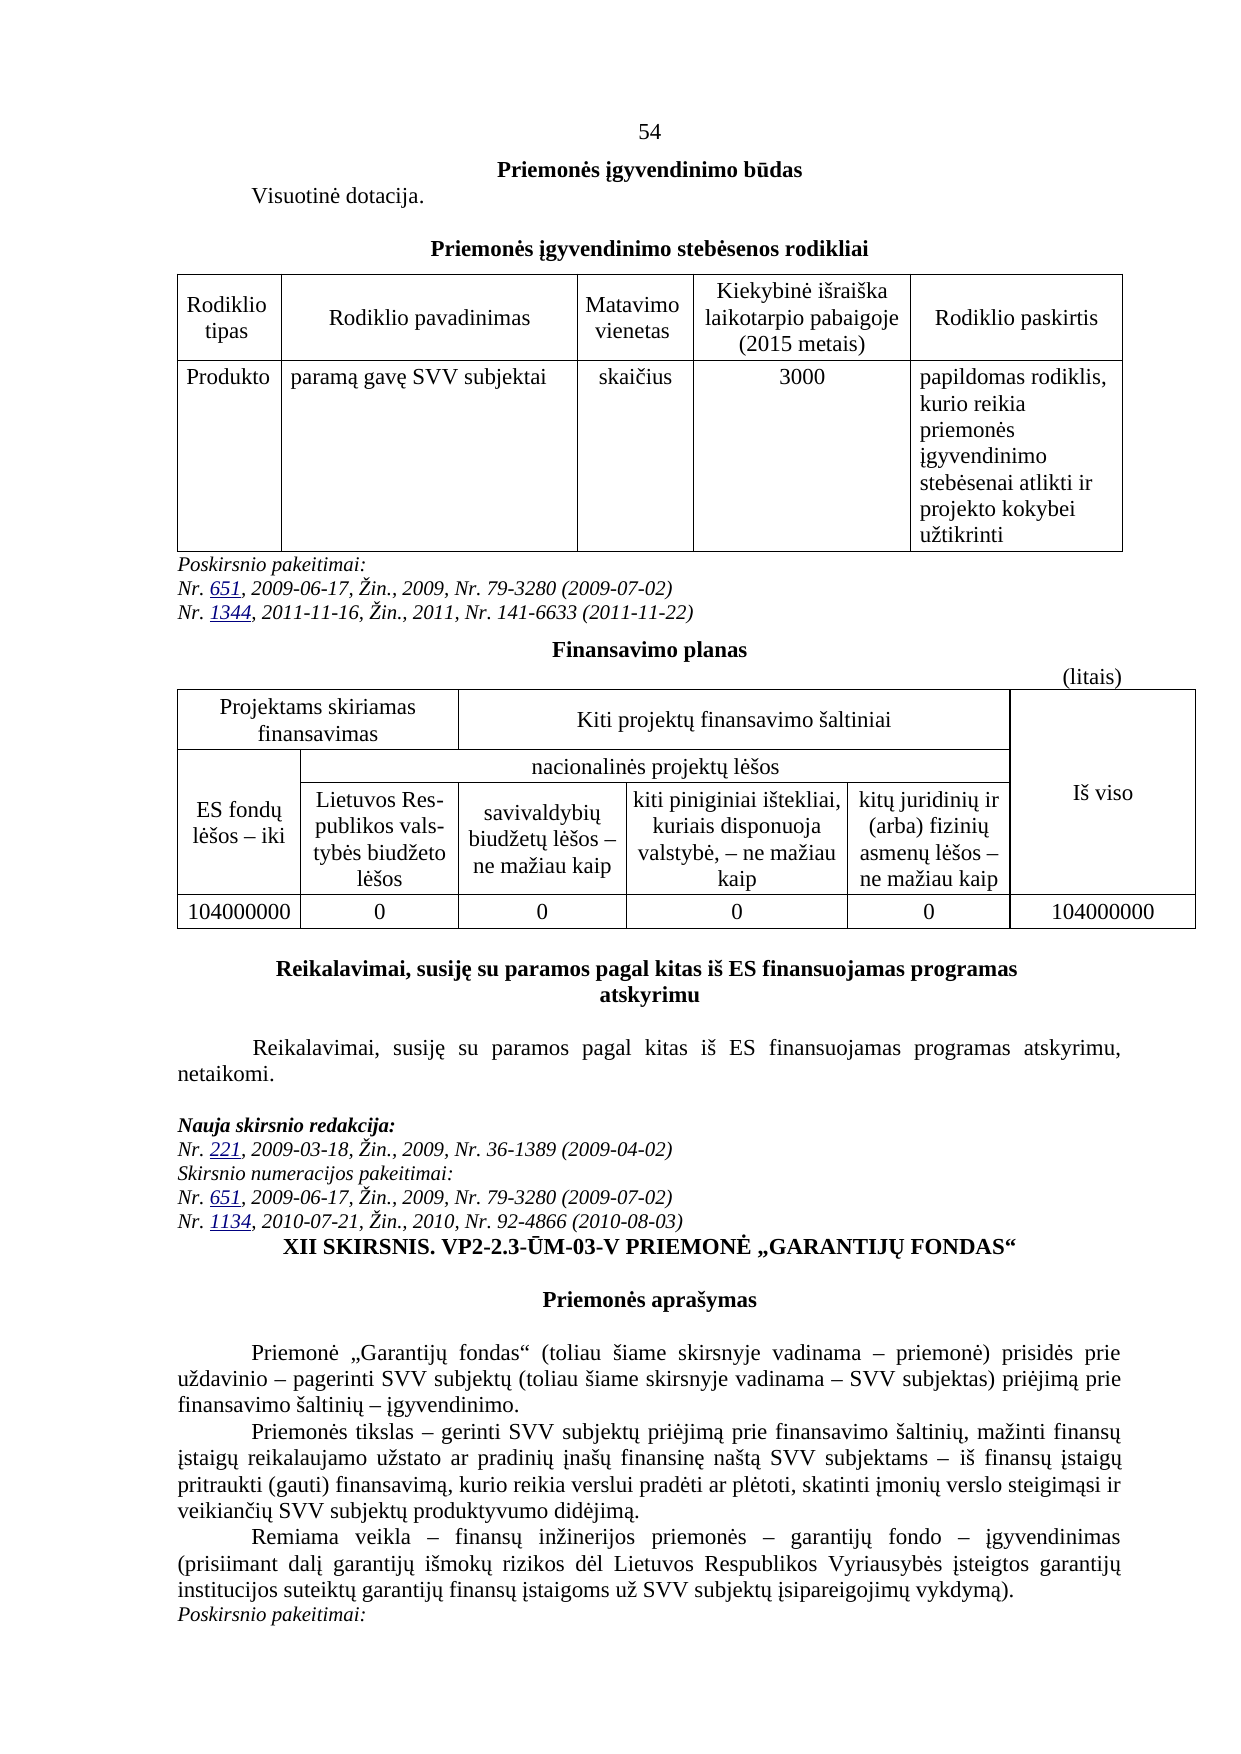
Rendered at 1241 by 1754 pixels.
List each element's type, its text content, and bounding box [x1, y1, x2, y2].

table_cell kitų juridinių ir (arba) fizinių asmenų lėšos – ne mažiau kaip [848, 783, 1009, 894]
table_cell 104000000 [178, 895, 300, 928]
text Reikalavimai, susiję su paramos pagal kitas iš ES finansuojamas programas atskyrimu, netaikomi. [177, 1034, 1122, 1087]
text Poskirsnio pakeitimai: [177, 552, 1122, 576]
table_header Matavimo vienetas [578, 275, 693, 359]
table_header Iš viso [1011, 690, 1195, 894]
table_header Kiekybinė išraiška laikotarpio pabaigoje (2015 metais) [694, 275, 910, 359]
text Finansavimo planas [177, 637, 1122, 663]
table_cell Produkto [178, 361, 281, 551]
text Priemonės įgyvendinimo stebėsenos rodikliai [177, 235, 1122, 261]
table_header Rodiklio tipas [178, 275, 281, 359]
table_cell 0 [848, 895, 1009, 928]
text Nauja skirsnio redakcija: [177, 1113, 1122, 1137]
table_cell 0 [627, 895, 847, 928]
text Priemonės įgyvendinimo būdas [177, 156, 1122, 182]
text (litais) [177, 663, 1122, 689]
table_header Projektams skiriamas finansavimas [178, 690, 458, 749]
table_cell savivaldybių biudžetų lėšos – ne mažiau kaip [459, 783, 626, 894]
text Nr. 651, 2009-06-17, Žin., 2009, Nr. 79-3280 (2009-07-02) [177, 1185, 1122, 1209]
table_cell kiti piniginiai ištekliai, kuriais disponuoja valstybė, – ne mažiau kaip [627, 783, 847, 894]
text Poskirsnio pakeitimai: [177, 1602, 1122, 1626]
table_cell 3000 [694, 361, 910, 551]
table_cell 0 [459, 895, 626, 928]
table_cell skaičius [578, 361, 693, 551]
text XII SKIRSNIS. VP2-2.3-ŪM-03-V PRIEMONĖ „GARANTIJŲ FONDAS“ [177, 1233, 1122, 1260]
table_cell 104000000 [1011, 895, 1195, 928]
text Nr. 1344, 2011-11-16, Žin., 2011, Nr. 141-6633 (2011-11-22) [177, 600, 1122, 624]
table_header Kiti projektų finansavimo šaltiniai [459, 690, 1009, 749]
text Priemonė „Garantijų fondas“ (toliau šiame skirsnyje vadinama – priemonė) prisidės prie uždavinio – pagerinti SVV subjektų (toliau šiame skirsnyje vadinama – SVV subjektas) priėjimą prie finansavimo šaltinių – įgyvendinimo. [177, 1339, 1122, 1418]
table_header Rodiklio pavadinimas [282, 275, 577, 359]
text Nr. 651, 2009-06-17, Žin., 2009, Nr. 79-3280 (2009-07-02) [177, 576, 1122, 600]
text Visuotinė dotacija. [177, 182, 1122, 208]
text Skirsnio numeracijos pakeitimai: [177, 1161, 1122, 1185]
text Nr. 221, 2009-03-18, Žin., 2009, Nr. 36-1389 (2009-04-02) [177, 1137, 1122, 1161]
text Remiama veikla – finansų inžinerijos priemonės – garantijų fondo – įgyvendinimas (prisiimant dalį garantijų išmokų rizikos dėl Lietuvos Respublikos Vyriausybės įsteigtos garantijų institucijos suteiktų garantijų finansų įstaigoms už SVV subjektų įsipareigojimų vykdymą). [177, 1523, 1122, 1602]
table_cell paramą gavę SVV subjektai [282, 361, 577, 551]
table_cell nacionalinės projektų lėšos [301, 750, 1009, 782]
text Reikalavimai, susiję su paramos pagal kitas iš ES finansuojamas programas atskyrimu [177, 955, 1122, 1008]
table_header Rodiklio paskirtis [911, 275, 1122, 359]
table_cell ES fondų lėšos – iki [178, 750, 300, 894]
table_cell 0 [301, 895, 458, 928]
table_cell papildomas rodiklis, kurio reikia priemonės įgyvendinimo stebėsenai atlikti ir projekto kokybei užtikrinti [911, 361, 1122, 551]
text Priemonės tikslas – gerinti SVV subjektų priėjimą prie finansavimo šaltinių, mažinti finansų įstaigų reikalaujamo užstato ar pradinių įnašų finansinę naštą SVV subjektams – iš finansų įstaigų pritraukti (gauti) finansavimą, kurio reikia verslui pradėti ar plėtoti, skatinti įmonių verslo steigimąsi ir veikiančių SVV subjektų produktyvumo didėjimą. [177, 1418, 1122, 1523]
text Priemonės aprašymas [177, 1286, 1122, 1312]
table_cell Lietuvos Res­publikos vals­tybės biudžeto lėšos [301, 783, 458, 894]
text Nr. 1134, 2010-07-21, Žin., 2010, Nr. 92-4866 (2010-08-03) [177, 1209, 1122, 1233]
